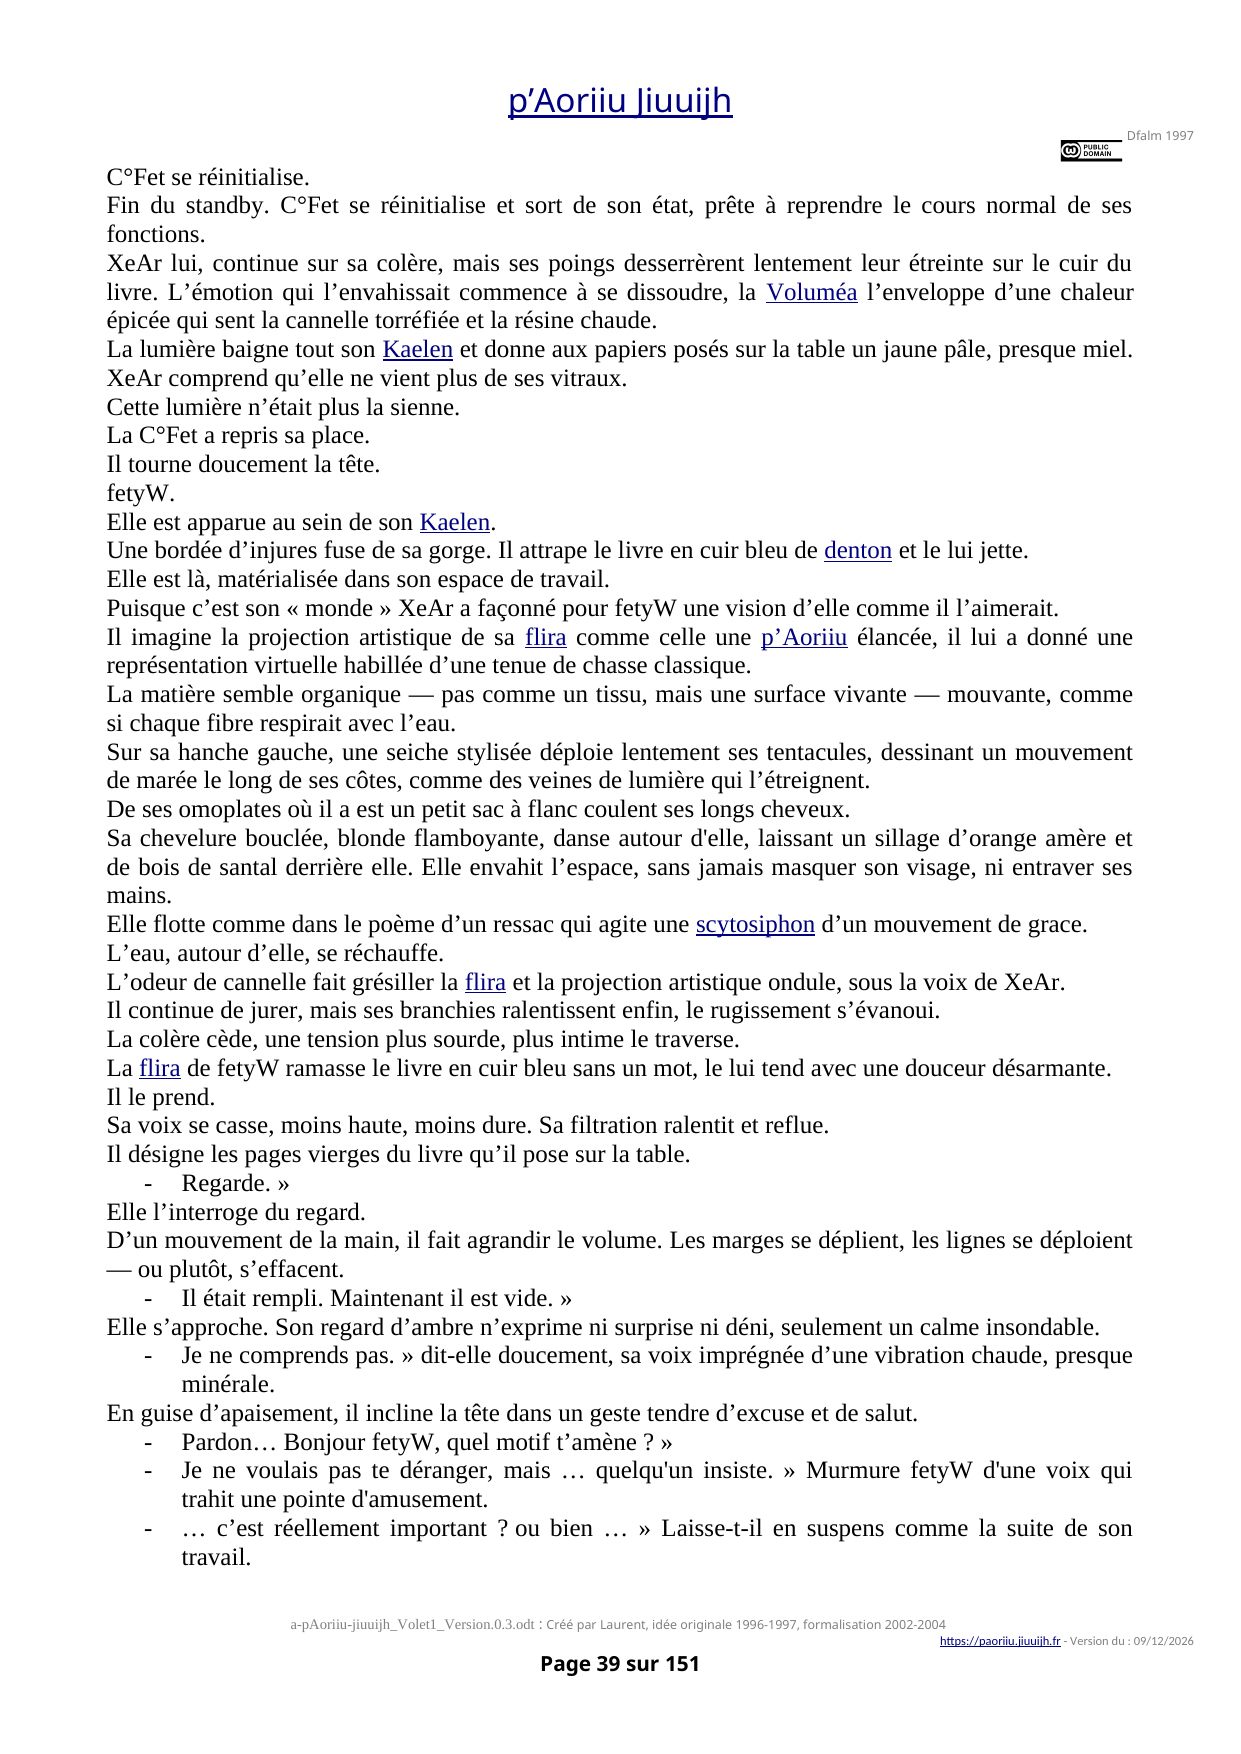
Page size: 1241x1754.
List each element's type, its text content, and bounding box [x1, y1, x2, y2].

text Elle est apparue au sein de son Kaelen. [106, 507, 1134, 536]
text fetyW. [106, 478, 1134, 507]
list Pardon… Bonjour fetyW, quel motif t’amène ? » [144, 1427, 1134, 1456]
text Cette lumière n’était plus la sienne. [106, 392, 1134, 421]
text La flira de fetyW ramasse le livre en cuir bleu sans un mot, le lui tend avec une douceur désarmante. [106, 1053, 1134, 1082]
text Elle est là, matérialisée dans son espace de travail. [106, 564, 1134, 593]
text L’odeur de cannelle fait grésiller la flira et la projection artistique ondule, sous la voix de XeAr. [106, 967, 1134, 996]
text De ses omoplates où il a est un petit sac à flanc coulent ses longs cheveux. [106, 794, 1134, 823]
text Une bordée d’injures fuse de sa gorge. Il attrape le livre en cuir bleu de denton et le lui jette. [106, 536, 1134, 564]
text Elle l’interroge du regard. [106, 1197, 1134, 1226]
text En guise d’apaisement, il incline la tête dans un geste tendre d’excuse et de salut. [106, 1398, 1134, 1427]
text Sur sa hanche gauche, une seiche stylisée déploie lentement ses tentacules, dessinant un mouvement de marée le long de ses côtes, comme des veines de lumière qui l’étreignent. [106, 737, 1134, 794]
list Je ne voulais pas te déranger, mais … quelqu'un insiste. » Murmure fetyW d'une voix qui trahit une pointe d'amusement. [144, 1456, 1134, 1513]
text La C°Fet a repris sa place. [106, 421, 1134, 449]
text Sa chevelure bouclée, blonde flamboyante, danse autour d'elle, laissant un sillage d’orange amère et de bois de santal derrière elle. Elle envahit l’espace, sans jamais masquer son visage, ni entraver ses mains. [106, 823, 1134, 909]
text D’un mouvement de la main, il fait agrandir le volume. Les marges se déplient, les lignes se déploient — ou plutôt, s’effacent. [106, 1226, 1134, 1283]
text Il imagine la projection artistique de sa flira comme celle une p’Aoriiu élancée, il lui a donné une représentation virtuelle habillée d’une tenue de chasse classique. [106, 622, 1134, 679]
text C°Fet se réinitialise. [106, 162, 1134, 191]
list Je ne comprends pas. » dit-elle doucement, sa voix imprégnée d’une vibration chaude, presque minérale. [144, 1341, 1134, 1398]
text Sa voix se casse, moins haute, moins dure. Sa filtration ralentit et reflue. [106, 1111, 1134, 1139]
text Elle flotte comme dans le poème d’un ressac qui agite une scytosiphon d’un mouvement de grace. [106, 909, 1134, 938]
text XeAr lui, continue sur sa colère, mais ses poings desserrèrent lentement leur étreinte sur le cuir du livre. L’émotion qui l’envahissait commence à se dissoudre, la Voluméa l’enveloppe d’une chaleur épicée qui sent la cannelle torréfiée et la résine chaude. [106, 248, 1134, 334]
text Il le prend. [106, 1082, 1134, 1111]
text La colère cède, une tension plus sourde, plus intime le traverse. [106, 1024, 1134, 1053]
text Il continue de jurer, mais ses branchies ralentissent enfin, le rugissement s’évanoui. [106, 996, 1134, 1024]
text Il tourne doucement la tête. [106, 449, 1134, 478]
text Elle s’approche. Son regard d’ambre n’exprime ni surprise ni déni, seulement un calme insondable. [106, 1312, 1134, 1341]
list Il était rempli. Maintenant il est vide. » [144, 1283, 1134, 1312]
list … c’est réellement important ? ou bien … » Laisse-t-il en suspens comme la suite de son travail. [144, 1513, 1134, 1571]
list Regarde. » [144, 1168, 1134, 1197]
text Puisque c’est son « monde » XeAr a façonné pour fetyW une vision d’elle comme il l’aimerait. [106, 593, 1134, 622]
text Fin du standby. C°Fet se réinitialise et sort de son état, prête à reprendre le cours normal de ses fonctions. [106, 191, 1134, 248]
text L’eau, autour d’elle, se réchauffe. [106, 938, 1134, 967]
text La matière semble organique — pas comme un tissu, mais une surface vivante — mouvante, comme si chaque fibre respirait avec l’eau. [106, 679, 1134, 737]
text Il désigne les pages vierges du livre qu’il pose sur la table. [106, 1139, 1134, 1168]
text La lumière baigne tout son Kaelen et donne aux papiers posés sur la table un jaune pâle, presque miel. XeAr comprend qu’elle ne vient plus de ses vitraux. [106, 334, 1134, 392]
